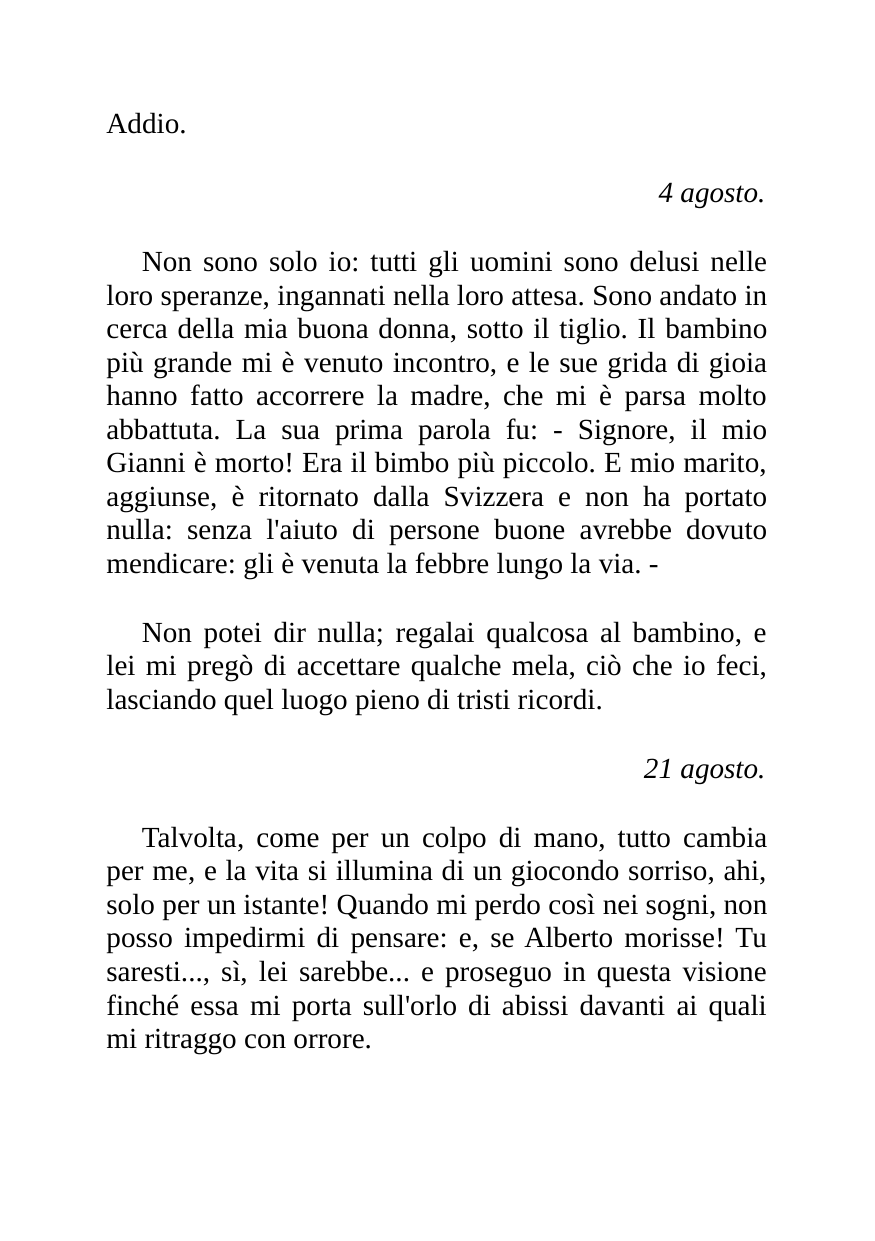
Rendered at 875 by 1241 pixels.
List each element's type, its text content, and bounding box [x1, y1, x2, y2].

text Addio. [106, 106, 768, 140]
text 4 agosto. [106, 175, 768, 209]
text Talvolta, come per un colpo di mano, tutto cambia per me, e la vita si illumina di un giocondo sorriso, ahi, solo per un istante! Quando mi perdo così nei sogni, non posso impedirmi di pensare: e, se Alberto morisse! Tu saresti..., sì, lei sarebbe... e proseguo in questa visione finché essa mi porta sull'orlo di abissi davanti ai quali mi ritraggo con orrore. [106, 820, 768, 1055]
text Non potei dir nulla; regalai qualcosa al bambino, e lei mi pregò di accettare qualche mela, ciò che io feci, lasciando quel luogo pieno di tristi ricordi. [106, 615, 768, 716]
text Non sono solo io: tutti gli uomini sono delusi nelle loro speranze, ingannati nella loro attesa. Sono andato in cerca della mia buona donna, sotto il tiglio. Il bambino più grande mi è venuto incontro, e le sue grida di gioia hanno fatto accorrere la madre, che mi è parsa molto abbattuta. La sua prima parola fu: - Signore, il mio Gianni è morto! Era il bimbo più piccolo. E mio marito, aggiunse, è ritornato dalla Svizzera e non ha portato nulla: senza l'aiuto di persone buone avrebbe dovuto mendicare: gli è venuta la febbre lungo la via. - [106, 244, 768, 579]
text 21 agosto. [106, 751, 768, 784]
